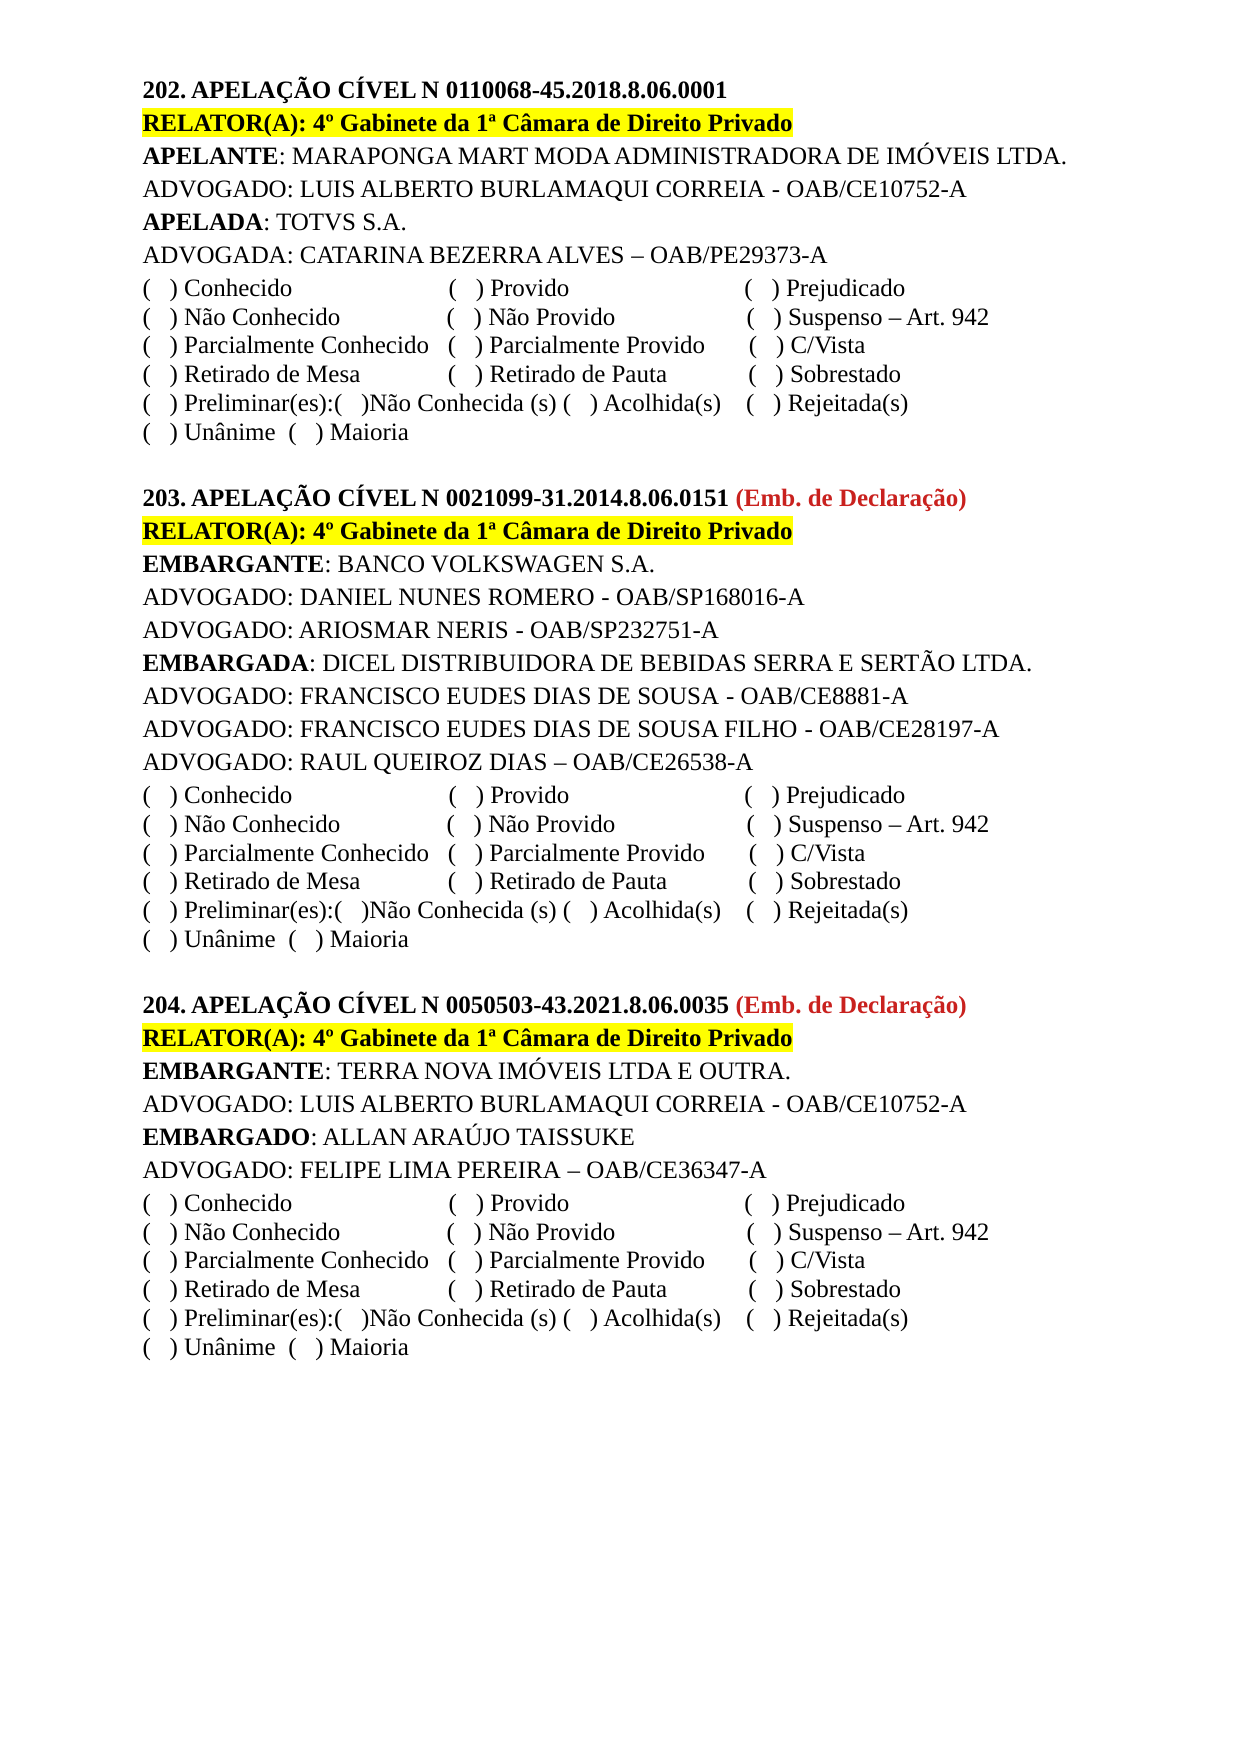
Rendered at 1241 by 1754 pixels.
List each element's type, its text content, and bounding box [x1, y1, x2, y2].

text 202. APELAÇÃO CÍVEL N 0110068-45.2018.8.06.0001 RELATOR(A): 4º Gabinete da 1ª Câmara de Direito Privado APELANTE: MARAPONGA MART MODA ADMINISTRADORA DE IMÓVEIS LTDA. ADVOGADO: LUIS ALBERTO BURLAMAQUI CORREIA - OAB/CE10752-A APELADA: TOTVS S.A. ADVOGADA: CATARINA BEZERRA ALVES – OAB/PE29373-A [142, 75, 1141, 269]
text ( ) Preliminar(es):( )Não Conhecida (s) ( ) Acolhida(s) ( ) Rejeitada(s) [142, 1303, 1158, 1332]
text ( ) Não Conhecido ( ) Não Provido ( ) Suspenso – Art. 942 [142, 302, 1158, 331]
text ( ) Parcialmente Conhecido ( ) Parcialmente Provido ( ) C/Vista [142, 838, 1158, 866]
text ( ) Unânime ( ) Maioria 204. APELAÇÃO CÍVEL N 0050503-43.2021.8.06.0035 (Emb. de Declaração) RELATOR(A): 4º Gabinete da 1ª Câmara de Direito Privado EMBARGANTE: TERRA NOVA IMÓVEIS LTDA E OUTRA. ADVOGADO: LUIS ALBERTO BURLAMAQUI CORREIA - OAB/CE10752-A EMBARGADO: ALLAN ARAÚJO TAISSUKE ADVOGADO: FELIPE LIMA PEREIRA – OAB/CE36347-A [142, 924, 1141, 1184]
text ( ) Parcialmente Conhecido ( ) Parcialmente Provido ( ) C/Vista [142, 331, 1158, 359]
text ( ) Parcialmente Conhecido ( ) Parcialmente Provido ( ) C/Vista [142, 1246, 1158, 1274]
text ( ) Retirado de Mesa ( ) Retirado de Pauta ( ) Sobrestado [142, 866, 1158, 895]
text ( ) Não Conhecido ( ) Não Provido ( ) Suspenso – Art. 942 [142, 1217, 1158, 1246]
text ( ) Retirado de Mesa ( ) Retirado de Pauta ( ) Sobrestado [142, 359, 1158, 388]
text ( ) Preliminar(es):( )Não Conhecida (s) ( ) Acolhida(s) ( ) Rejeitada(s) [142, 388, 1158, 417]
text ( ) Preliminar(es):( )Não Conhecida (s) ( ) Acolhida(s) ( ) Rejeitada(s) [142, 895, 1158, 924]
text ( ) Conhecido ( ) Provido ( ) Prejudicado [142, 780, 1141, 809]
text ( ) Não Conhecido ( ) Não Provido ( ) Suspenso – Art. 942 [142, 809, 1158, 838]
text ( ) Unânime ( ) Maioria 203. APELAÇÃO CÍVEL N 0021099-31.2014.8.06.0151 (Emb. de Declaração) RELATOR(A): 4º Gabinete da 1ª Câmara de Direito Privado EMBARGANTE: BANCO VOLKSWAGEN S.A. ADVOGADO: DANIEL NUNES ROMERO - OAB/SP168016-A ADVOGADO: ARIOSMAR NERIS - OAB/SP232751-A EMBARGADA: DICEL DISTRIBUIDORA DE BEBIDAS SERRA E SERTÃO LTDA. ADVOGADO: FRANCISCO EUDES DIAS DE SOUSA - OAB/CE8881-A ADVOGADO: FRANCISCO EUDES DIAS DE SOUSA FILHO - OAB/CE28197-A ADVOGADO: RAUL QUEIROZ DIAS – OAB/CE26538-A [142, 417, 1141, 776]
text ( ) Conhecido ( ) Provido ( ) Prejudicado [142, 273, 1141, 302]
text ( ) Retirado de Mesa ( ) Retirado de Pauta ( ) Sobrestado [142, 1274, 1158, 1303]
text ( ) Conhecido ( ) Provido ( ) Prejudicado [142, 1188, 1141, 1217]
text ( ) Unânime ( ) Maioria [142, 1332, 1141, 1427]
